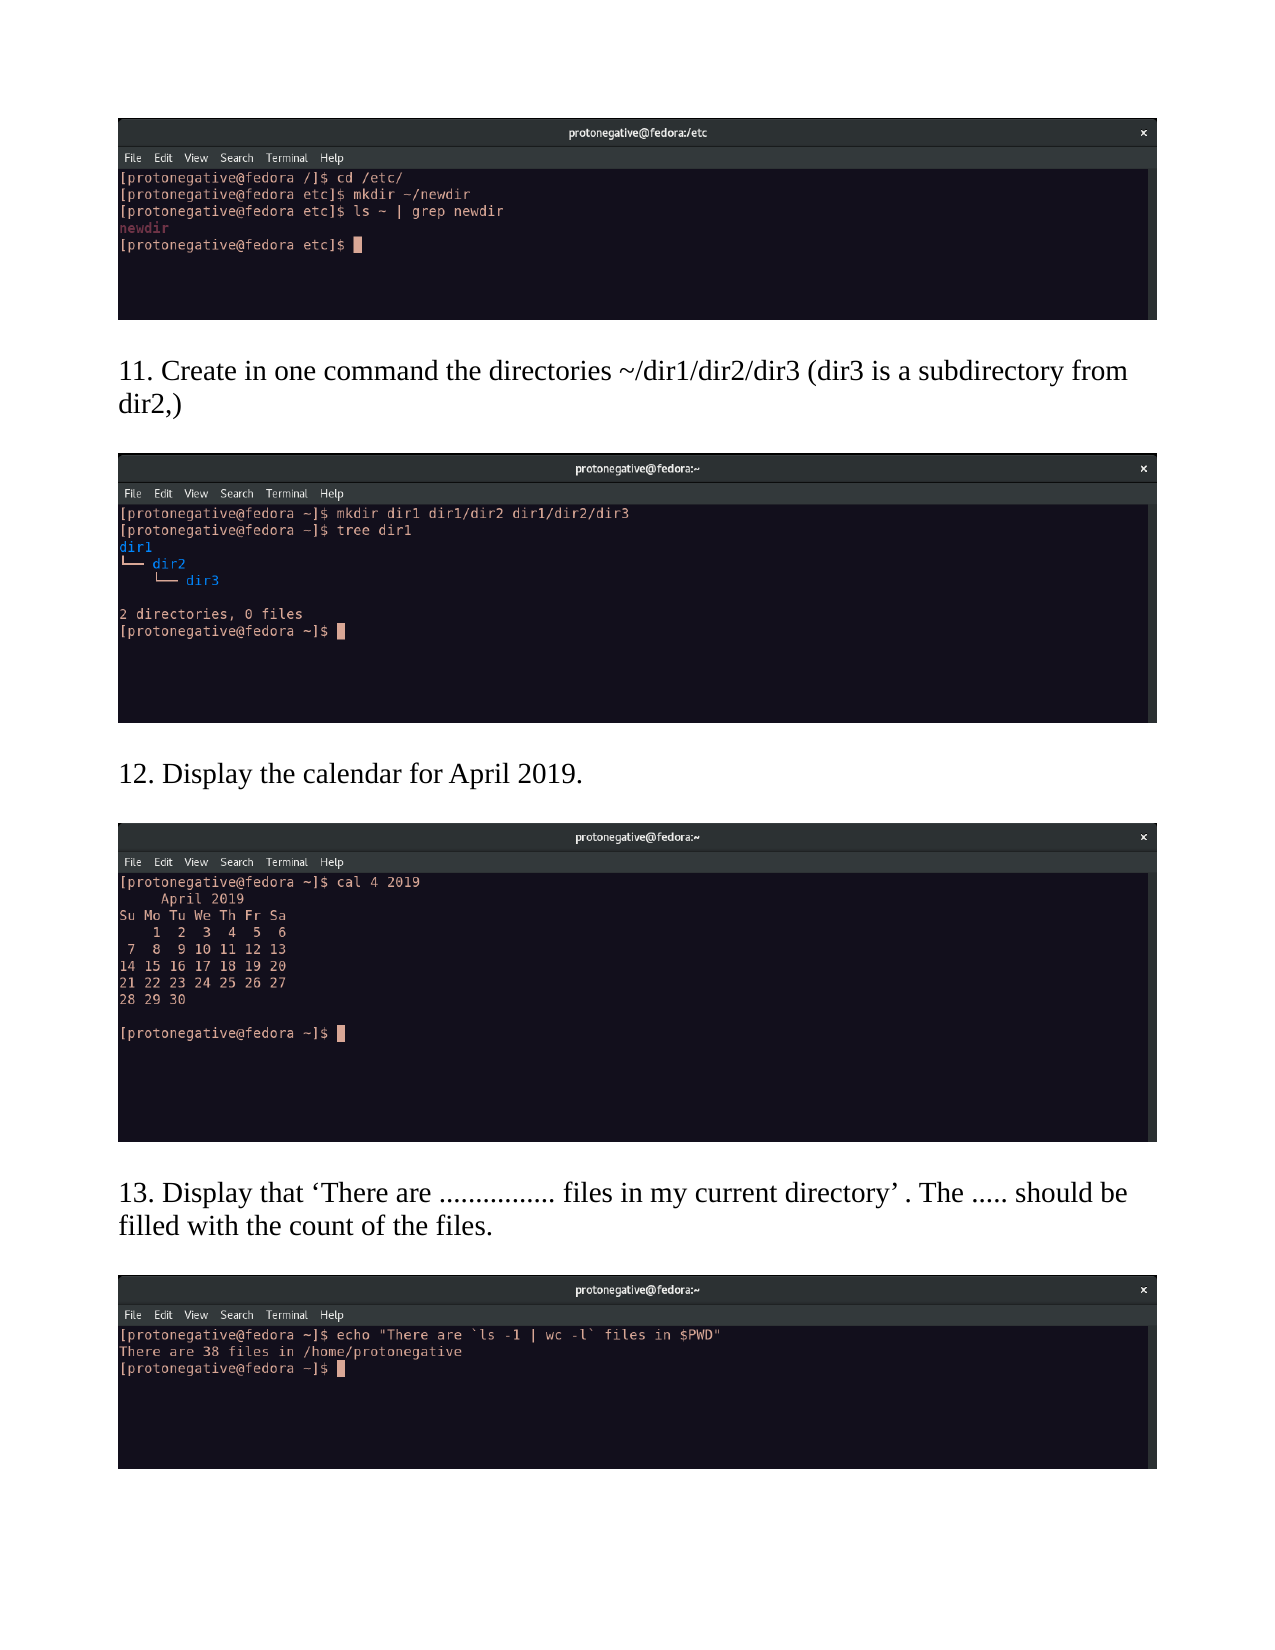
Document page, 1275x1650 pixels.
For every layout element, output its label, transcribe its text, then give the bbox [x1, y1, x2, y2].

picture [118, 1275, 1157, 1469]
text 12. Display the calendar for April 2019. [118, 756, 1157, 790]
picture [118, 823, 1157, 1142]
text dir2,) [118, 387, 1157, 420]
picture [118, 118, 1157, 320]
text 11. Create in one command the directories ~/dir1/dir2/dir3 (dir3 is a subdirectory from [118, 353, 1157, 387]
text filled with the count of the files. [118, 1208, 1157, 1242]
text 13. Display that ‘There are ................ files in my current directory’ . The ..... should be [118, 1175, 1157, 1208]
picture [118, 453, 1157, 723]
